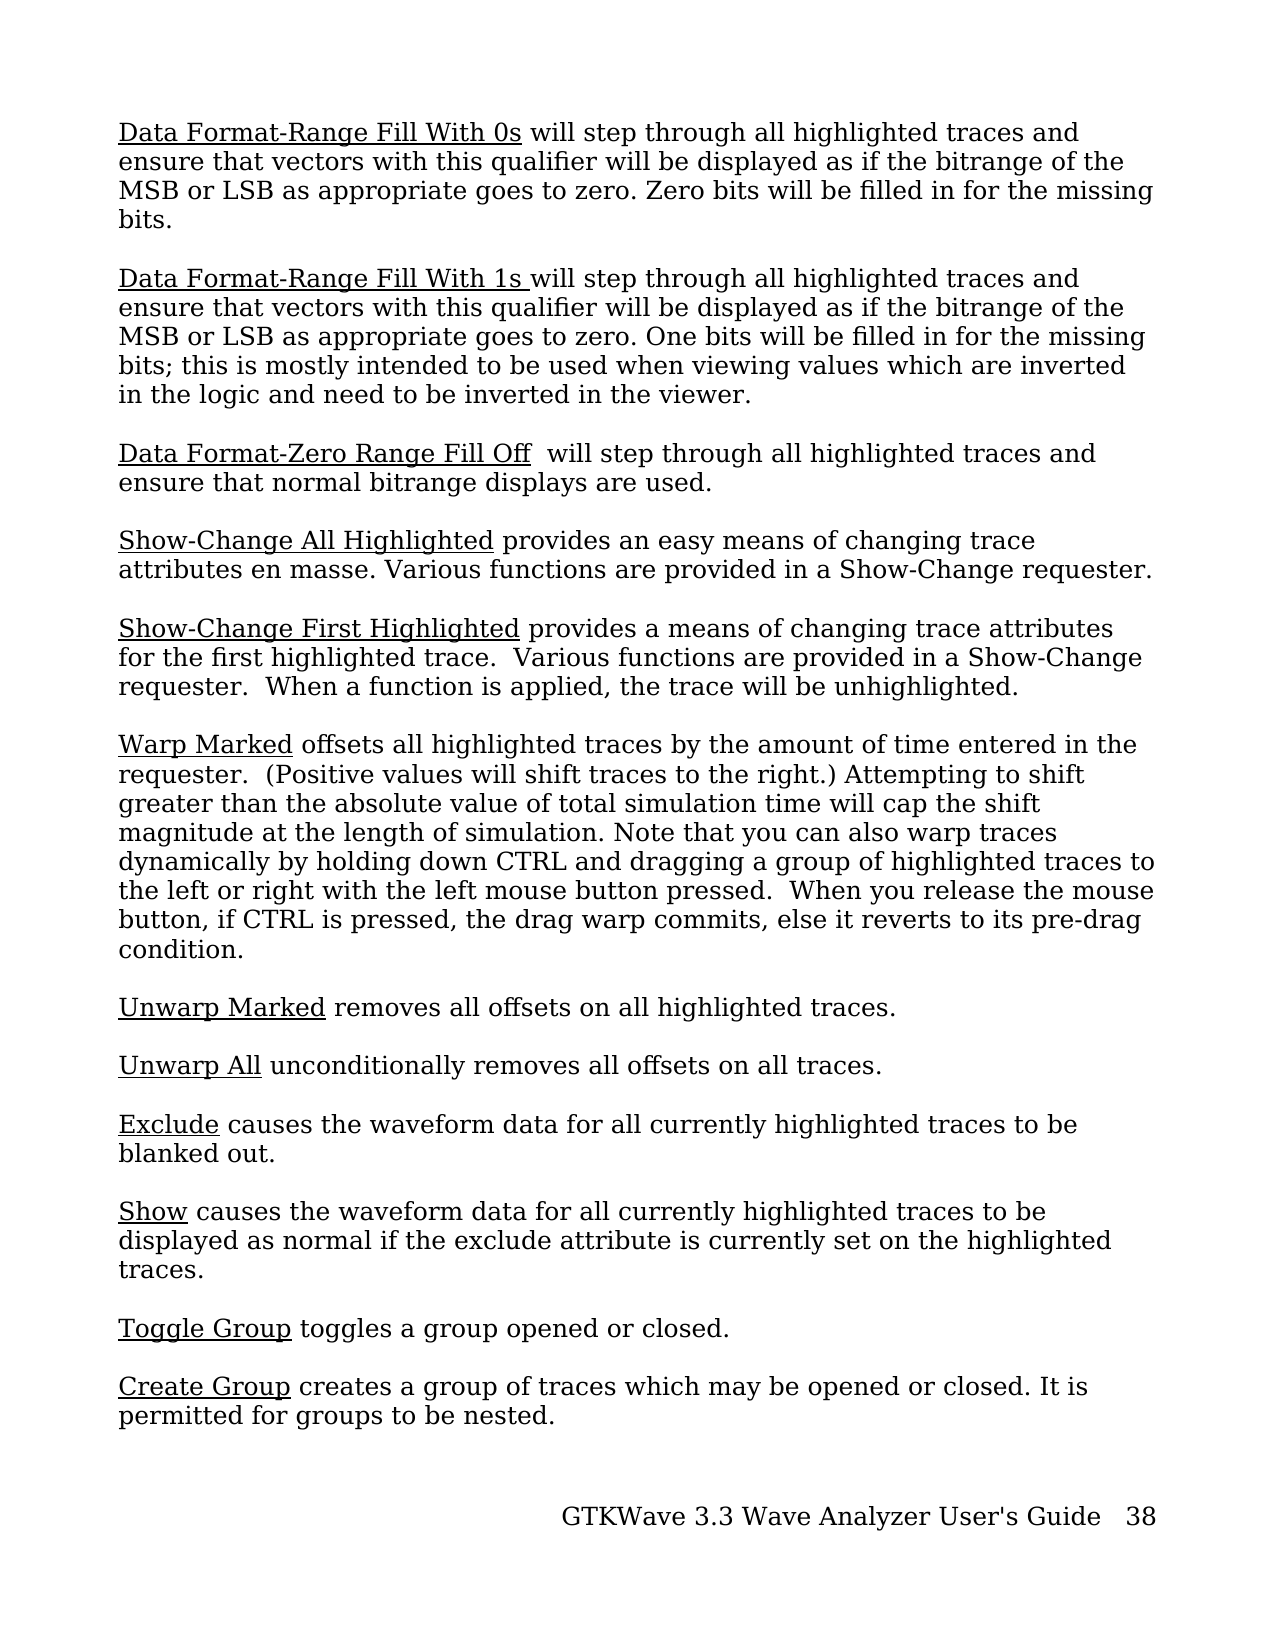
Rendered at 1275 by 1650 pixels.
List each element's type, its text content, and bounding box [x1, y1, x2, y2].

text Show causes the waveform data for all currently highlighted traces to be displayed as normal if the exclude attribute is currently set on the highlighted traces. [118, 1197, 1157, 1285]
text Data Format-Range Fill With 1s will step through all highlighted traces and ensure that vectors with this qualifier will be displayed as if the bitrange of the MSB or LSB as appropriate goes to zero. One bits will be filled in for the missing bits; this is mostly intended to be used when viewing values which are inverted in the logic and need to be inverted in the viewer. [118, 264, 1157, 410]
text Unwarp All unconditionally removes all offsets on all traces. [118, 1051, 1157, 1081]
text Show-Change First Highlighted provides a means of changing trace attributes for the first highlighted trace. Various functions are provided in a Show-Change requester. When a function is applied, the trace will be unhighlighted. [118, 614, 1157, 701]
text Toggle Group toggles a group opened or closed. [118, 1314, 1157, 1343]
text Data Format-Zero Range Fill Off will step through all highlighted traces and ensure that normal bitrange displays are used. [118, 439, 1157, 497]
text Create Group creates a group of traces which may be opened or closed. It is permitted for groups to be nested. [118, 1372, 1157, 1431]
text Data Format-Range Fill With 0s will step through all highlighted traces and ensure that vectors with this qualifier will be displayed as if the bitrange of the MSB or LSB as appropriate goes to zero. Zero bits will be filled in for the missing bits. [118, 118, 1157, 235]
text Warp Marked offsets all highlighted traces by the amount of time entered in the requester. (Positive values will shift traces to the right.) Attempting to shift greater than the absolute value of total simulation time will cap the shift magnitude at the length of simulation. Note that you can also warp traces dynamically by holding down CTRL and dragging a group of highlighted traces to the left or right with the left mouse button pressed. When you release the mouse button, if CTRL is pressed, the drag warp commits, else it reverts to its pre-drag condition. [118, 731, 1157, 964]
text Exclude causes the waveform data for all currently highlighted traces to be blanked out. [118, 1110, 1157, 1168]
text Show-Change All Highlighted provides an easy means of changing trace attributes en masse. Various functions are provided in a Show-Change requester. [118, 526, 1157, 585]
text Unwarp Marked removes all offsets on all highlighted traces. [118, 993, 1157, 1022]
